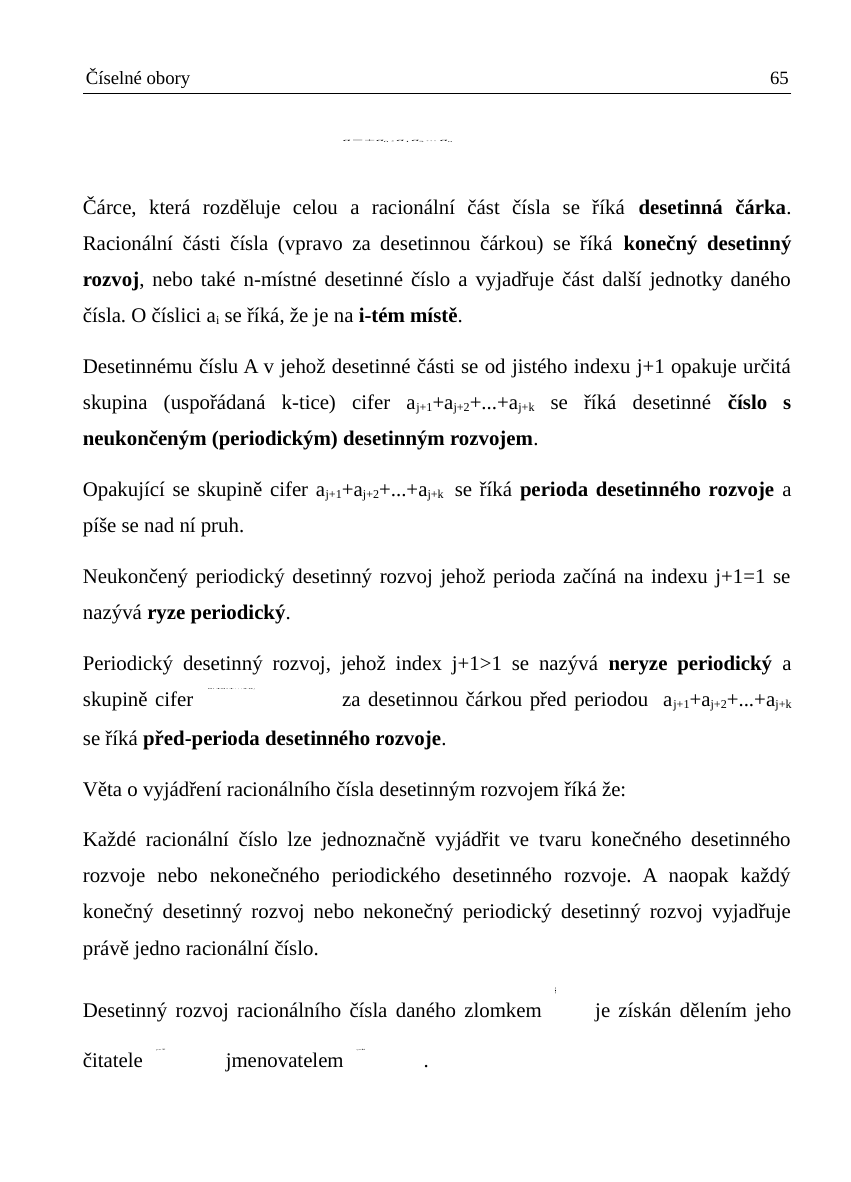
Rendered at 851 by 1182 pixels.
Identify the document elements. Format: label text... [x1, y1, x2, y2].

text Každé racionální číslo lze jednoznačně vyjádřit ve tvaru konečného desetinného rozvoje nebo nekonečného periodického desetinného rozvoje. A naopak každý konečný desetinný rozvoj nebo nekonečný periodický desetinný rozvoj vyjadřuje právě jedno racionální číslo. [83, 827, 791, 959]
text Opakující se skupině cifer aj+1+aj+2+...+aj+k se říká perioda desetinného rozvoje a píše se nad ní pruh. [83, 477, 791, 537]
text Desetinný rozvoj racionálního čísla daného zlomkemje získán dělením jeho čitatelejmenovatelem. [83, 986, 791, 1072]
text Neukončený periodický desetinný rozvoj jehož perioda začíná na indexu j+1=1 se nazývá ryze periodický. [83, 564, 791, 624]
text Periodický desetinný rozvoj, jehož index j+1>1 se nazývá neryze periodický a skupině ciferza desetinnou čárkou před periodou aj+1+aj+2+...+aj+k se říká před-perioda desetinného rozvoje. [83, 651, 791, 750]
text Desetinnému číslu A v jehož desetinné části se od jistého indexu j+1 opakuje určitá skupina (uspořádaná k-tice) cifer aj+1+aj+2+...+aj+k se říká desetinné číslo s neukončeným (periodickým) desetinným rozvojem. [83, 354, 791, 450]
text Čárce, která rozděluje celou a racionální část čísla se říká desetinná čárka. Racionální části čísla (vpravo za desetinnou čárkou) se říká konečný desetinný rozvoj, nebo také n-místné desetinné číslo a vyjadřuje část další jednotky daného čísla. O číslici ai se říká, že je na i-tém místě. [83, 195, 791, 327]
text Věta o vyjádření racionálního čísla desetinným rozvojem říká že: [83, 777, 791, 801]
